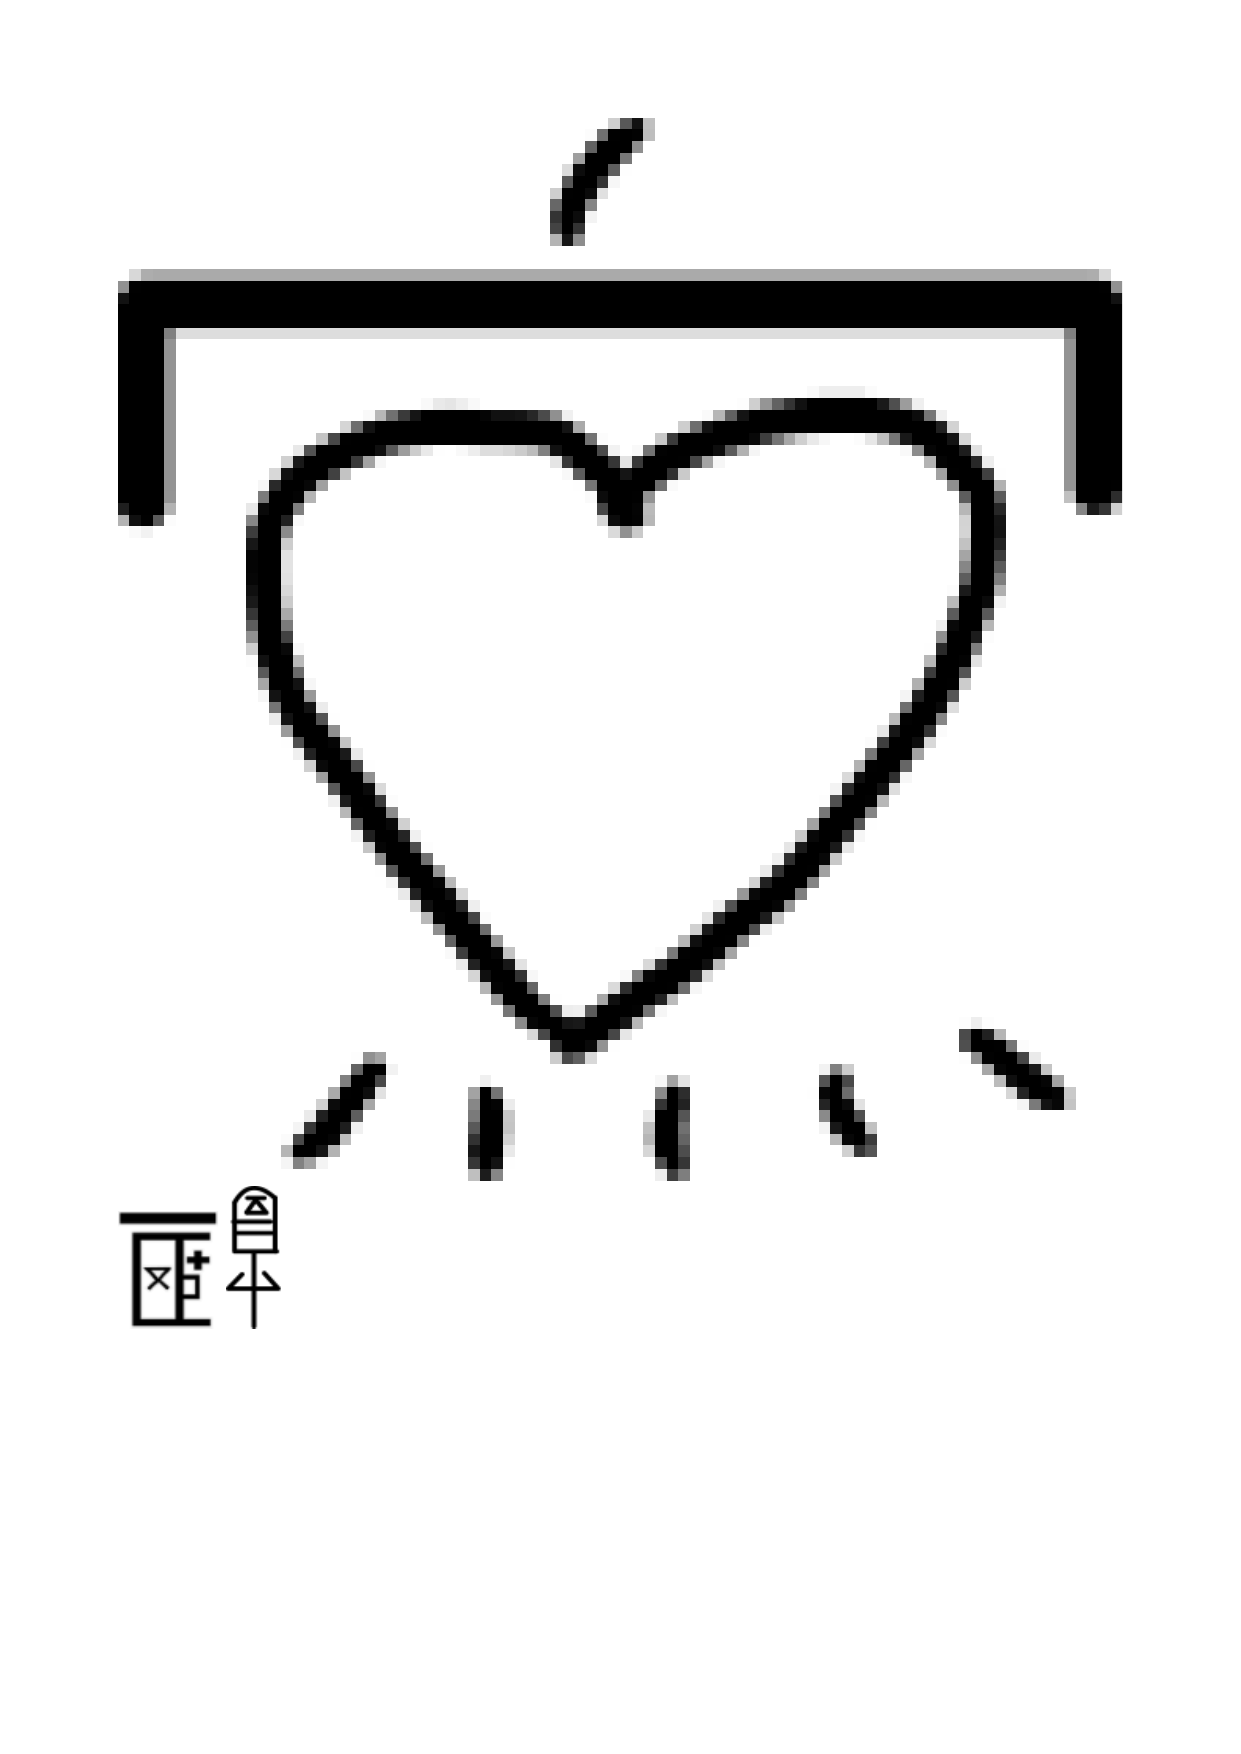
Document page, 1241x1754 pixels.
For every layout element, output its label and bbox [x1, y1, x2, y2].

picture [118, 118, 1123, 1181]
picture [118, 1211, 219, 1329]
picture [226, 1186, 281, 1329]
